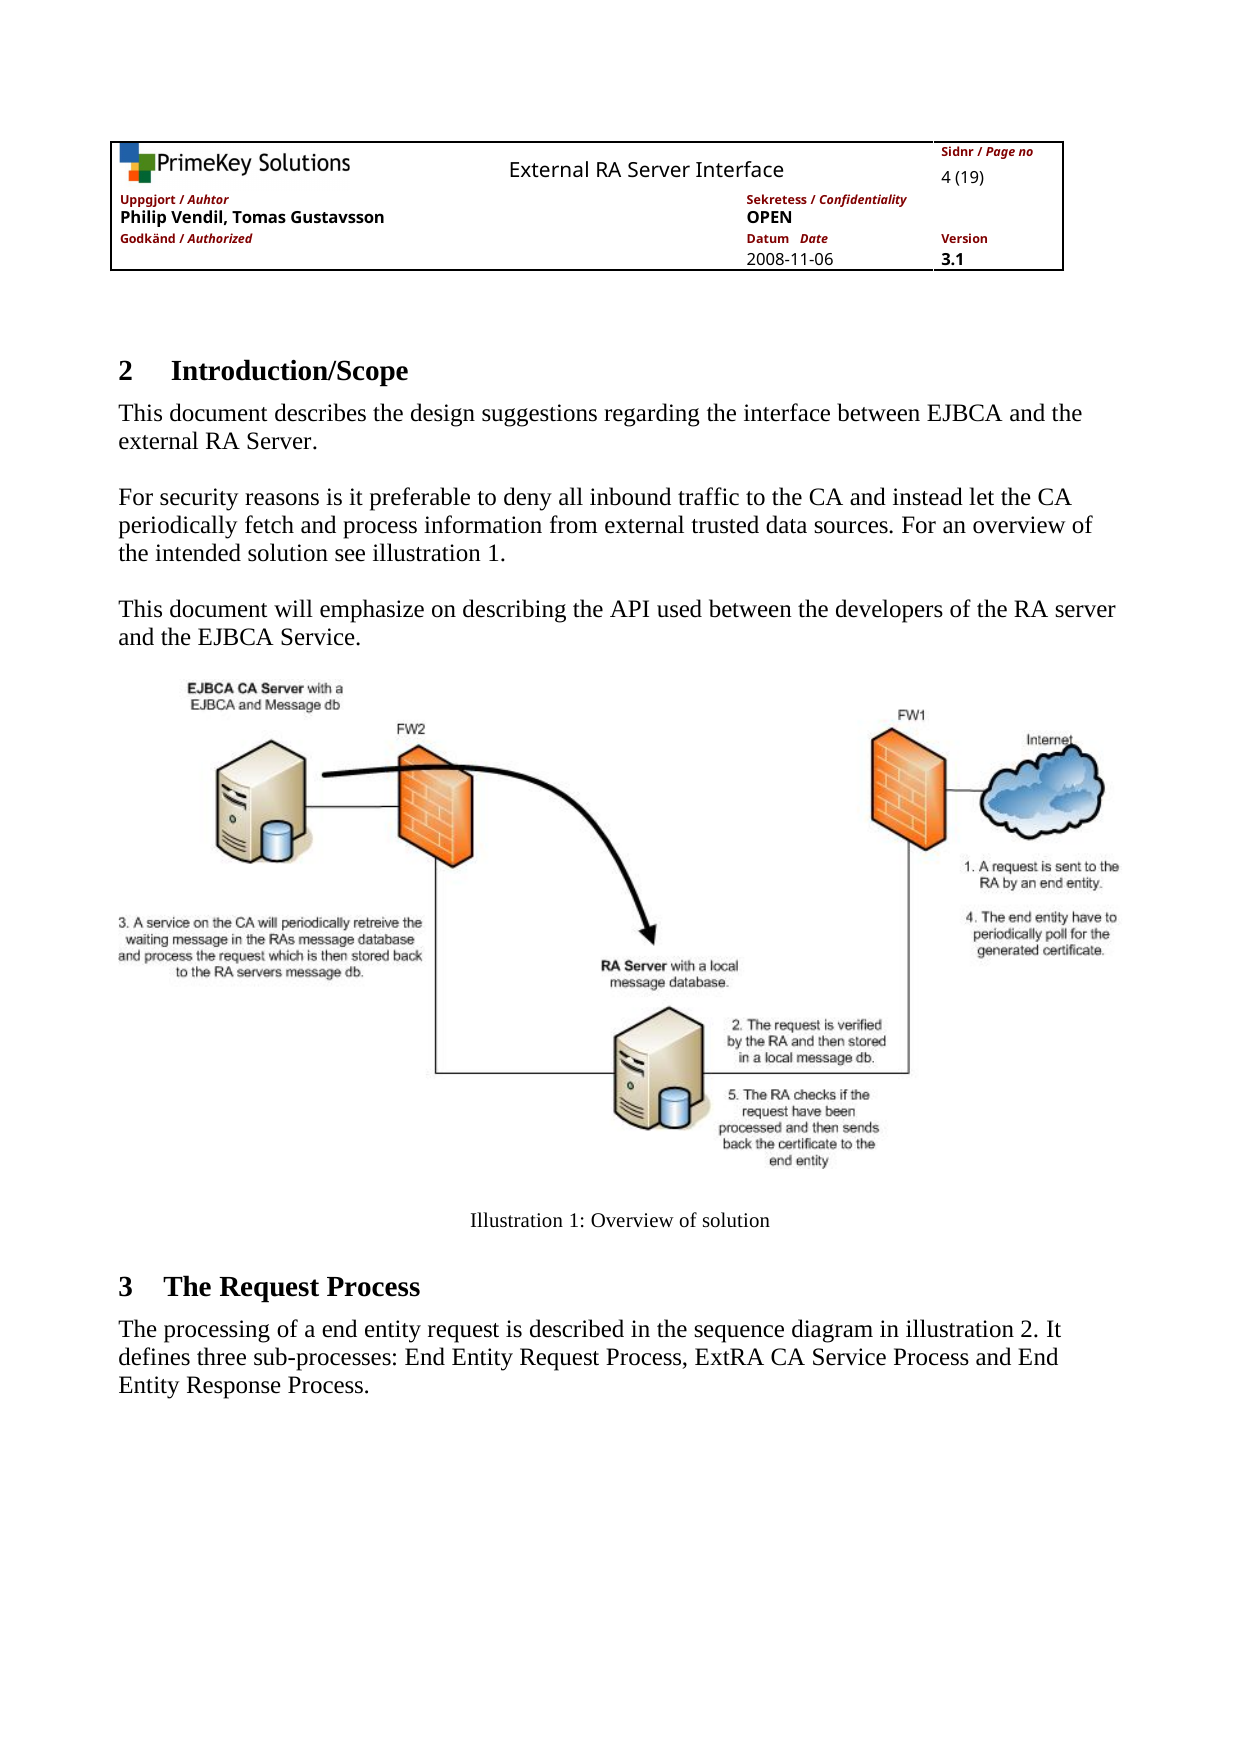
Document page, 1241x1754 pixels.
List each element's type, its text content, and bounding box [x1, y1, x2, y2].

text This document will emphasize on describing the API used between the developers of the RA server and the EJBCA Service. [118, 595, 1122, 651]
picture [118, 679, 1123, 1169]
text Illustration 1: Overview of solution [118, 1209, 1122, 1232]
subtitle Introduction/Scope [118, 354, 1122, 386]
subtitle The Request Process [118, 1270, 1122, 1302]
text This document describes the design suggestions regarding the interface between EJBCA and the external RA Server. [118, 399, 1122, 455]
text For security reasons is it preferable to deny all inbound traffic to the CA and instead let the CA periodically fetch and process information from external trusted data sources. For an overview of the intended solution see illustration 1. [118, 483, 1122, 567]
text The processing of a end entity request is described in the sequence diagram in illustration 2. It defines three sub-processes: End Entity Request Process, ExtRA CA Service Process and End Entity Response Process. [118, 1315, 1122, 1399]
